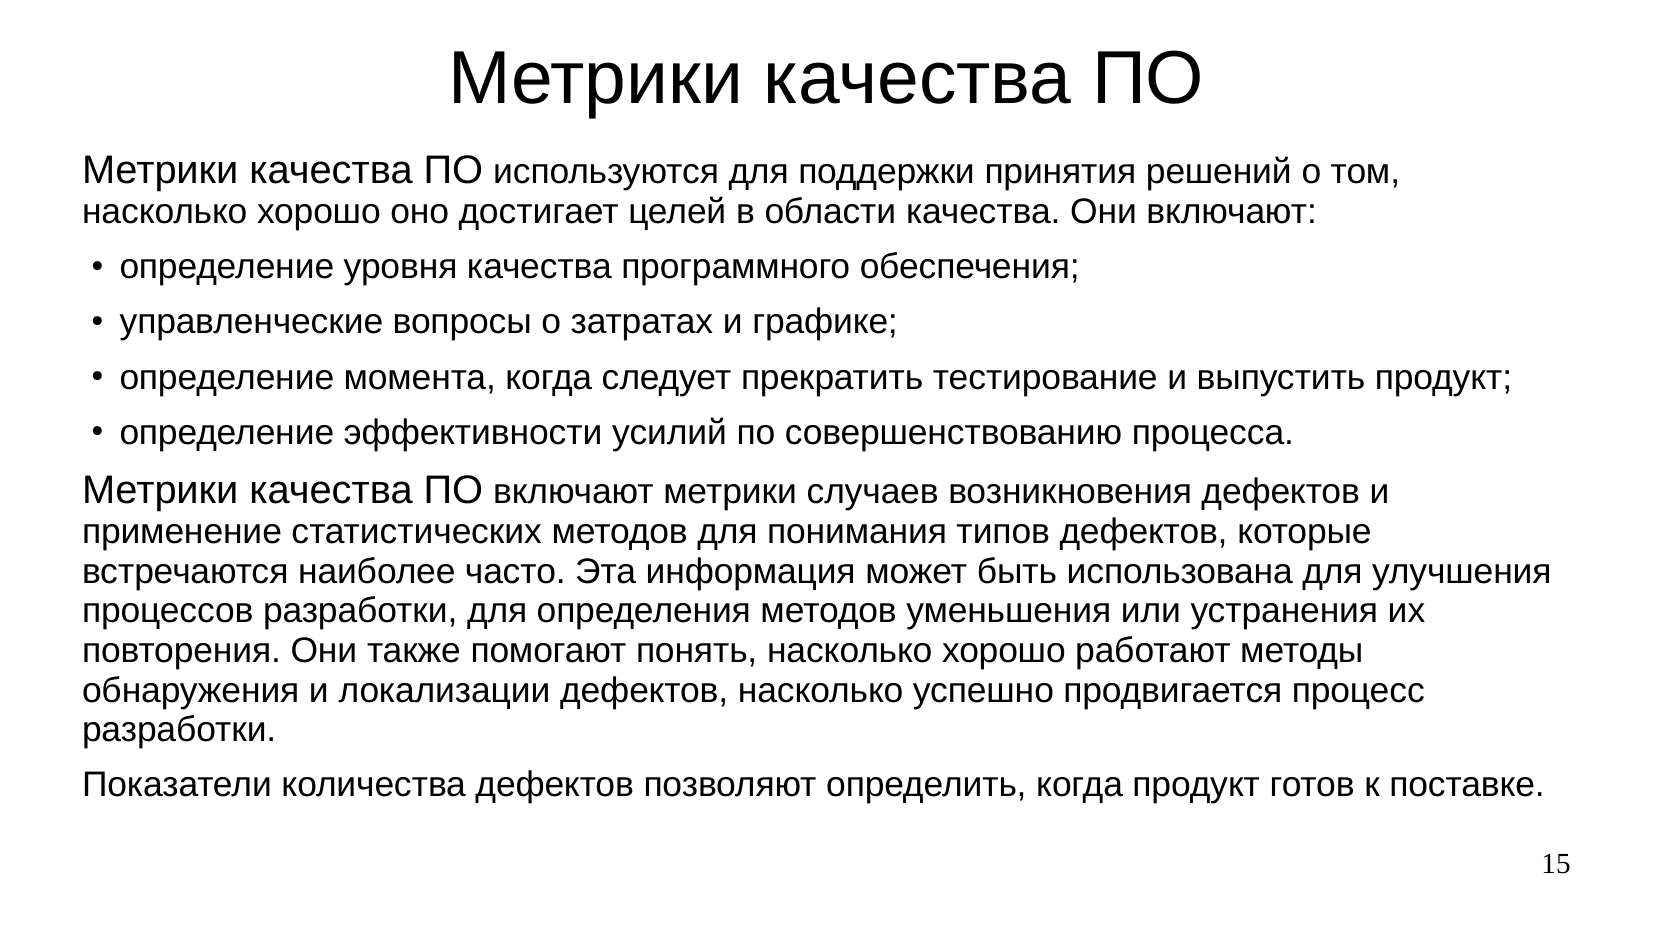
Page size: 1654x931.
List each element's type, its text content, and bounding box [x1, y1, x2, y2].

list Метрики качества ПО используются для поддержки принятия решений о том, насколько хорошо оно достигает целей в области качества. Они включают: определение уровня качества программного обеспечения; управленческие вопросы о затратах и графике; определение момента, когда следует прекратить тестирование и выпустить продукт; определение эффективности усилий по совершенствованию процесса. Метрики качества ПО включают метрики случаев возникновения дефектов и применение статистических методов для понимания типов дефектов, которые встречаются наиболее часто. Эта информация может быть использована для улучшения процессов разработки, для определения методов уменьшения или устранения их повторения. Они также помогают понять, насколько хорошо работают методы обнаружения и локализации дефектов, насколько успешно продвигается процесс разработки. Показатели количества дефектов позволяют определить, когда продукт готов к поставке. [82, 147, 1571, 856]
title Метрики качества ПО [82, 35, 1571, 120]
